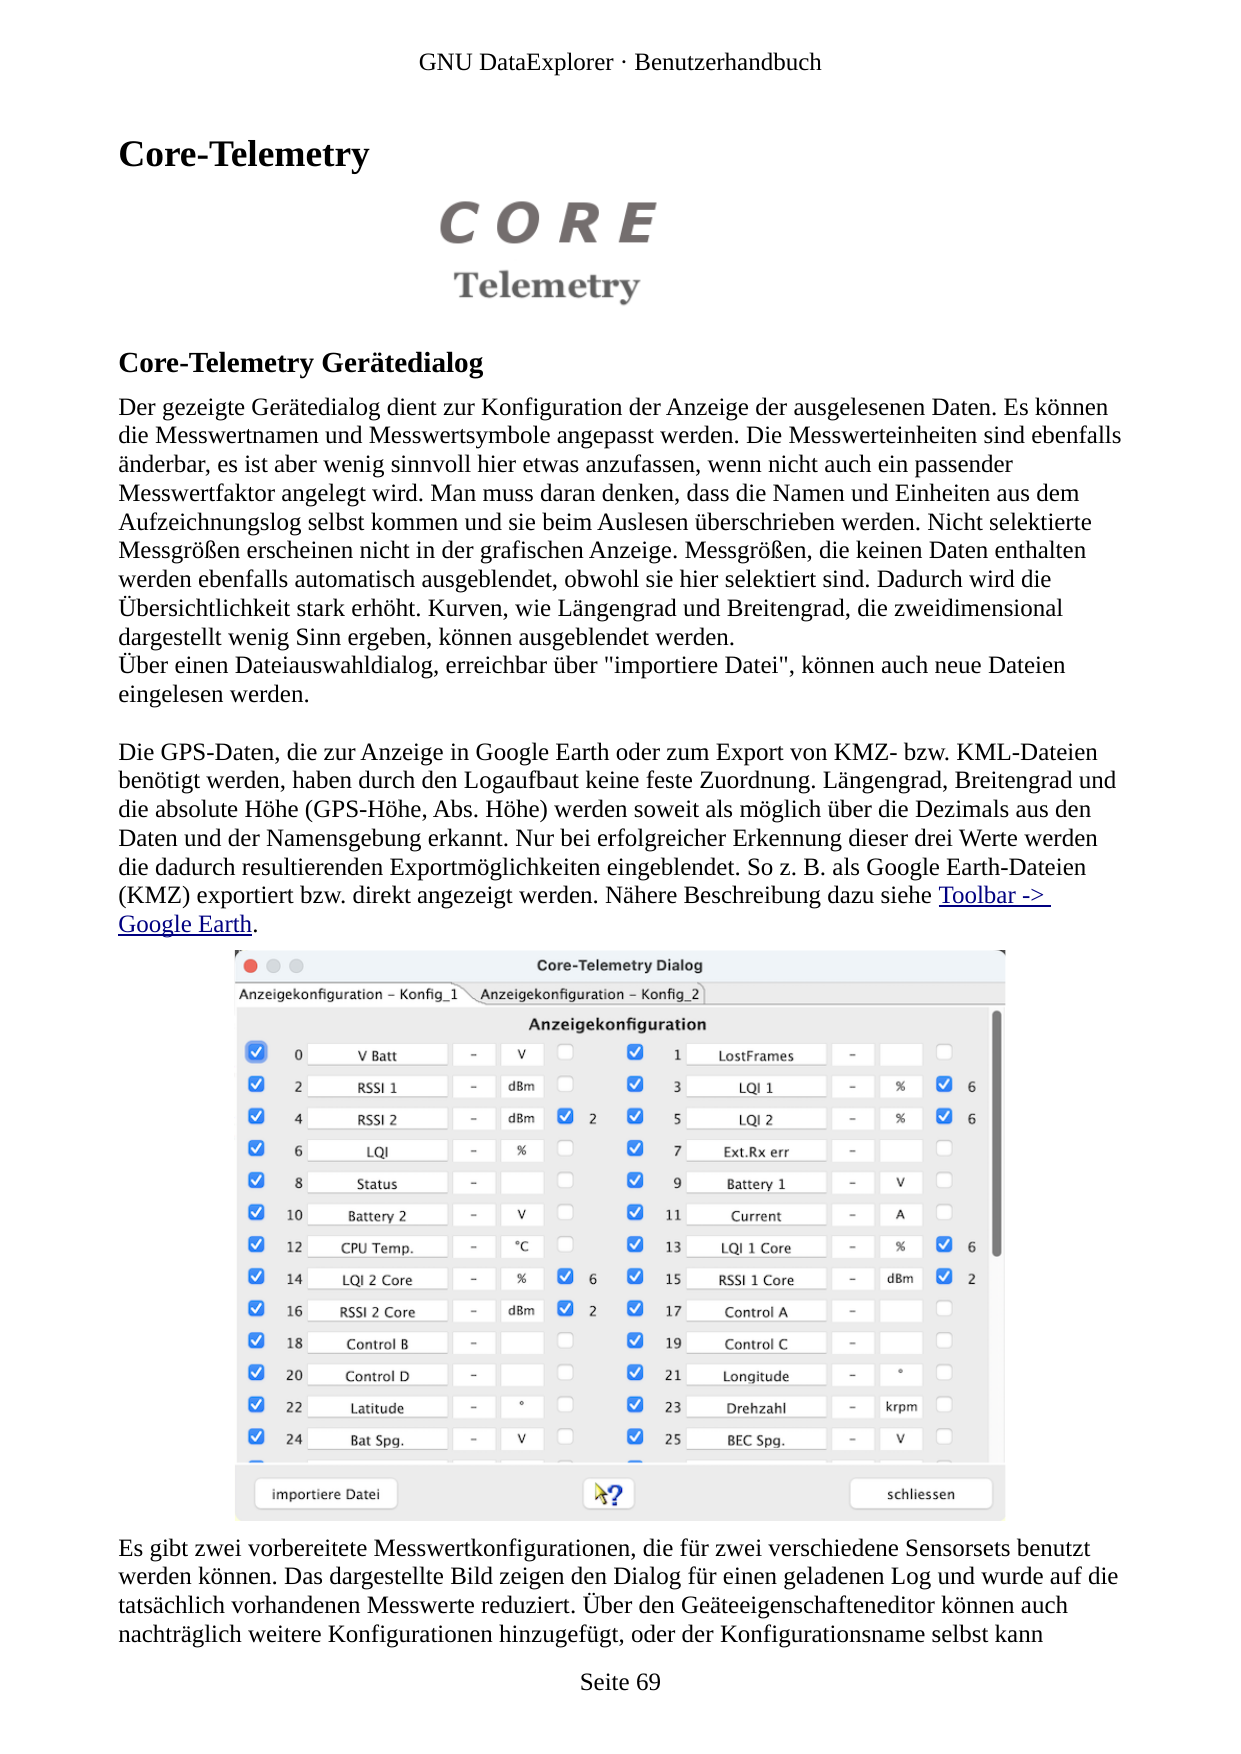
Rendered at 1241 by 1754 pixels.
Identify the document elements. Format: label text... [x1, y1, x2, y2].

text Der gezeigte Gerätedialog dient zur Konfiguration der Anzeige der ausgelesenen Daten. Es können die Messwertnamen und Messwertsymbole angepasst werden. Die Messwerteinheiten sind ebenfalls änderbar, es ist aber wenig sinnvoll hier etwas anzufassen, wenn nicht auch ein passender Messwertfaktor angelegt wird. Man muss daran denken, dass die Namen und Einheiten aus dem Aufzeichnungslog selbst kommen und sie beim Auslesen überschrieben werden. Nicht selektierte Messgrößen erscheinen nicht in der grafischen Anzeige. Messgrößen, die keinen Daten enthalten werden ebenfalls automatisch ausgeblendet, obwohl sie hier selektiert sind. Dadurch wird die Übersichtlichkeit stark erhöht. Kurven, wie Längengrad und Breitengrad, die zweidimensional dargestellt wenig Sinn ergeben, können ausgeblendet werden. Über einen Dateiauswahldialog, erreichbar über "importiere Datei", können auch neue Dateien eingelesen werden. Die GPS-Daten, die zur Anzeige in Google Earth oder zum Export von KMZ- bzw. KML-Dateien benötigt werden, haben durch den Logaufbaut keine feste Zuordnung. Längengrad, Breitengrad und die absolute Höhe (GPS-Höhe, Abs. Höhe) werden soweit als möglich über die Dezimals aus den Daten und der Namensgebung erkannt. Nur bei erfolgreicher Erkennung dieser drei Werte werden die dadurch resultierenden Exportmöglichkeiten eingeblendet. So z. B. als Google Earth-Dateien (KMZ) exportiert bzw. direkt angezeigt werden. Nähere Beschreibung dazu siehe Toolbar -> Google Earth. [118, 392, 1122, 938]
picture [429, 171, 666, 318]
picture [234, 950, 1006, 1521]
text Es gibt zwei vorbereitete Messwertkonfigurationen, die für zwei verschiedene Sensorsets benutzt werden können. Das dargestellte Bild zeigen den Dialog für einen geladenen Log und wurde auf die tatsächlich vorhandenen Messwerte reduziert. Über den Geäteeigenschafteneditor können auch nachträglich weitere Konfigurationen hinzugefügt, oder der Konfigurationsname selbst kann [118, 1533, 1122, 1648]
subtitle Core-Telemetry Gerätedialog [118, 346, 1122, 379]
subtitle Core-Telemetry [118, 131, 1122, 174]
